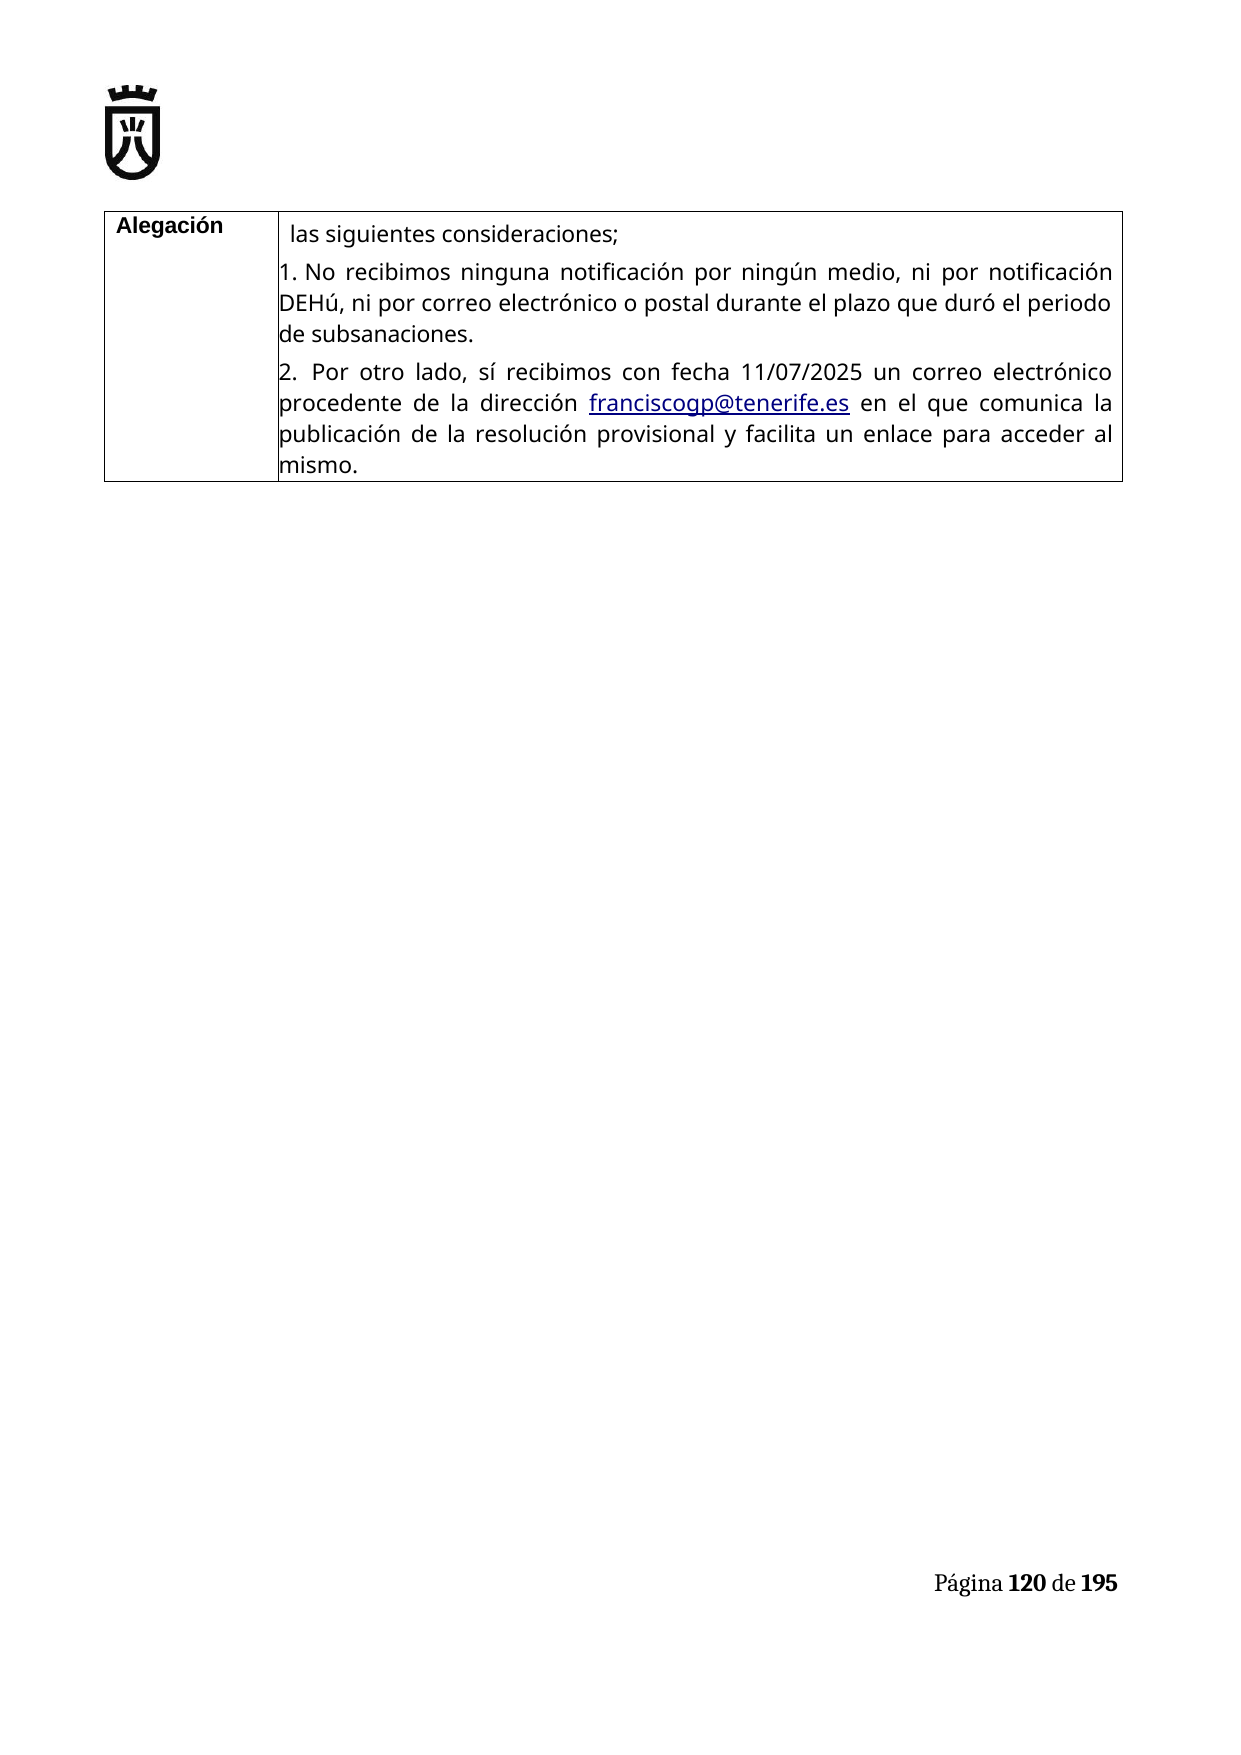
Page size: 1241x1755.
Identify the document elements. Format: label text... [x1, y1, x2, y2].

table_cell las siguientes consideraciones; No recibimos ninguna notificación por ningún medio, ni por notificación DEHú, ni por correo electrónico o postal durante el plazo que duró el periodo de subsanaciones. Por otro lado, sí recibimos con fecha 11/07/2025 un correo electrónico procedente de la dirección franciscogp@tenerife.es en el que comunica la publicación de la resolución provisional y facilita un enlace para acceder al mismo. [279, 212, 1122, 481]
table_cell Alegación [105, 212, 278, 481]
